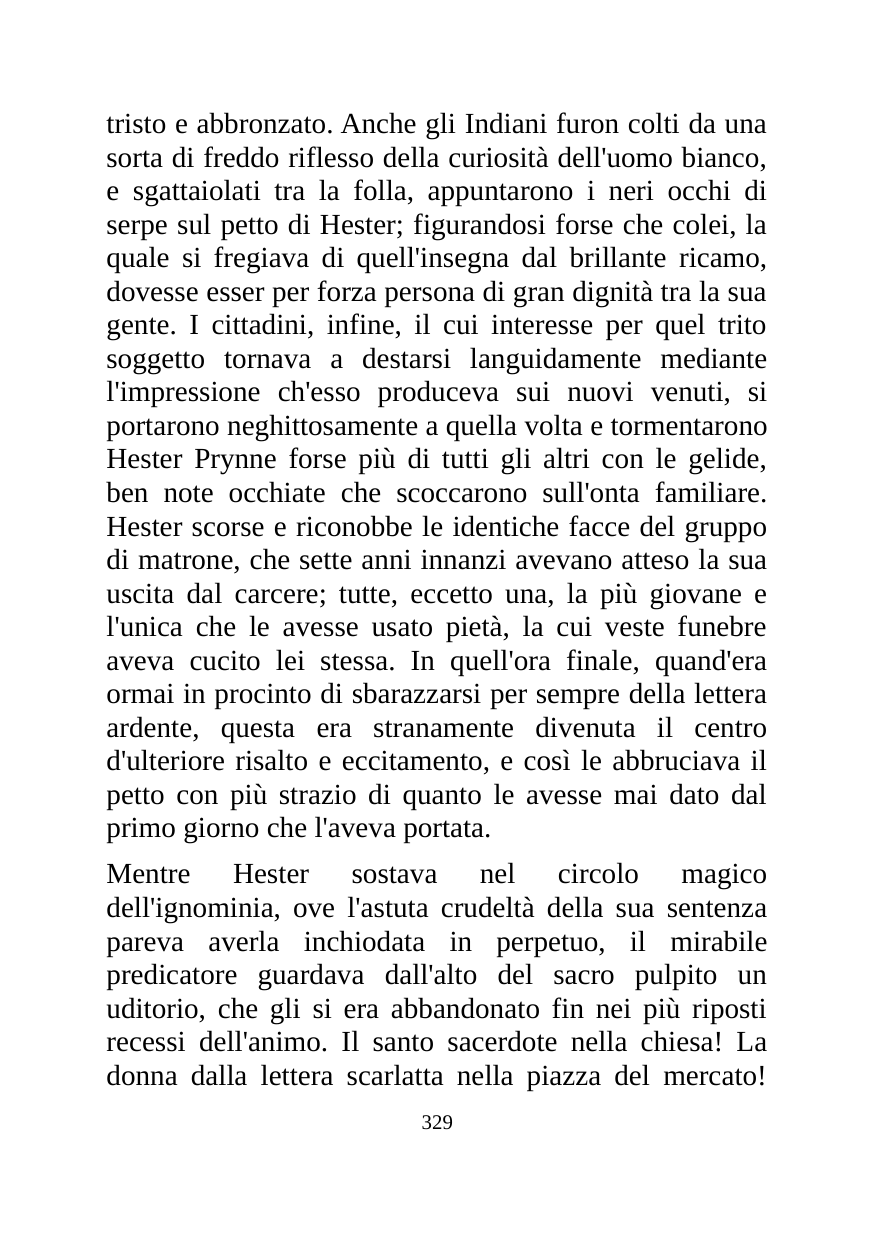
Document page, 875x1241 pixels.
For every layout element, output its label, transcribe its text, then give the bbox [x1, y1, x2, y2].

text tristo e abbronzato. Anche gli Indiani furon colti da una sorta di freddo riflesso della curiosità dell'uomo bianco, e sgattaiolati tra la folla, appuntarono i neri occhi di serpe sul petto di Hester; figurandosi forse che colei, la quale si fregiava di quell'insegna dal brillante ricamo, dovesse esser per forza persona di gran dignità tra la sua gente. I cittadini, infine, il cui interesse per quel trito soggetto tornava a destarsi languidamente mediante l'impressione ch'esso produceva sui nuovi venuti, si portarono neghittosamente a quella volta e tormentarono Hester Prynne forse più di tutti gli altri con le gelide, ben note occhiate che scoccarono sull'onta familiare. Hester scorse e riconobbe le identiche facce del gruppo di matrone, che sette anni innanzi avevano atteso la sua uscita dal carcere; tutte, eccetto una, la più giovane e l'unica che le avesse usato pietà, la cui veste funebre aveva cucito lei stessa. In quell'ora finale, quand'era ormai in procinto di sbarazzarsi per sempre della lettera ardente, questa era stranamente divenuta il centro d'ulteriore risalto e eccitamento, e così le abbruciava il petto con più strazio di quanto le avesse mai dato dal primo giorno che l'aveva portata. [106, 106, 768, 844]
text Mentre Hester sostava nel circolo magico dell'ignominia, ove l'astuta crudeltà della sua sentenza pareva averla inchiodata in perpetuo, il mirabile predicatore guardava dall'alto del sacro pulpito un uditorio, che gli si era abbandonato fin nei più riposti recessi dell'animo. Il santo sacerdote nella chiesa! La donna dalla lettera scarlatta nella piazza del mercato! [106, 857, 768, 1091]
